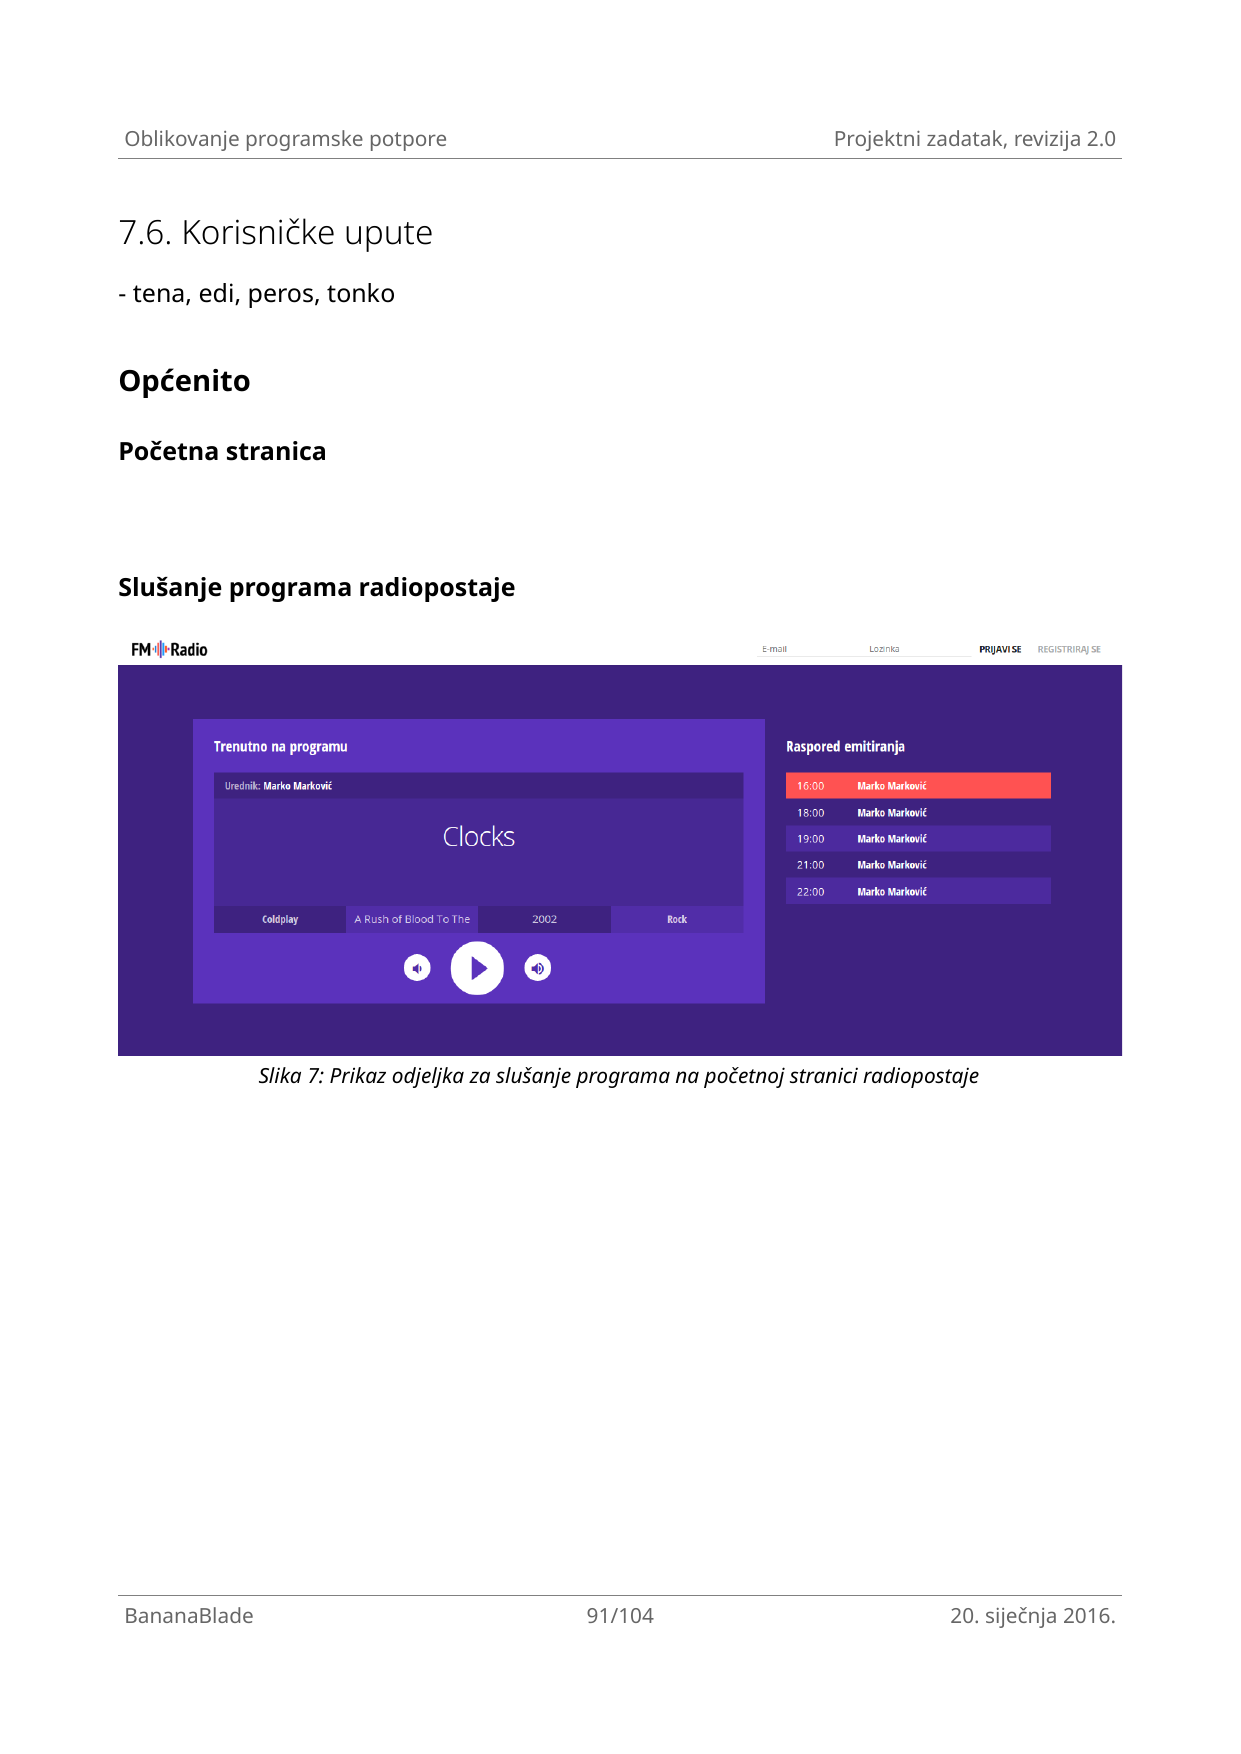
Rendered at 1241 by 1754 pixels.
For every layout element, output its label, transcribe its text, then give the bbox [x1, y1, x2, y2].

text Slika 7: Prikaz odjeljka za slušanje programa na početnoj stranici radiopostaje [118, 1056, 1122, 1090]
subtitle Slušanje programa radiopostaje [118, 569, 1122, 603]
picture [118, 635, 1123, 1056]
subtitle 7.6. Korisničke upute [118, 209, 1122, 254]
subtitle Općenito [118, 361, 1122, 400]
text - tena, edi, peros, tonko [118, 276, 1122, 310]
subtitle Početna stranica [118, 433, 1122, 467]
